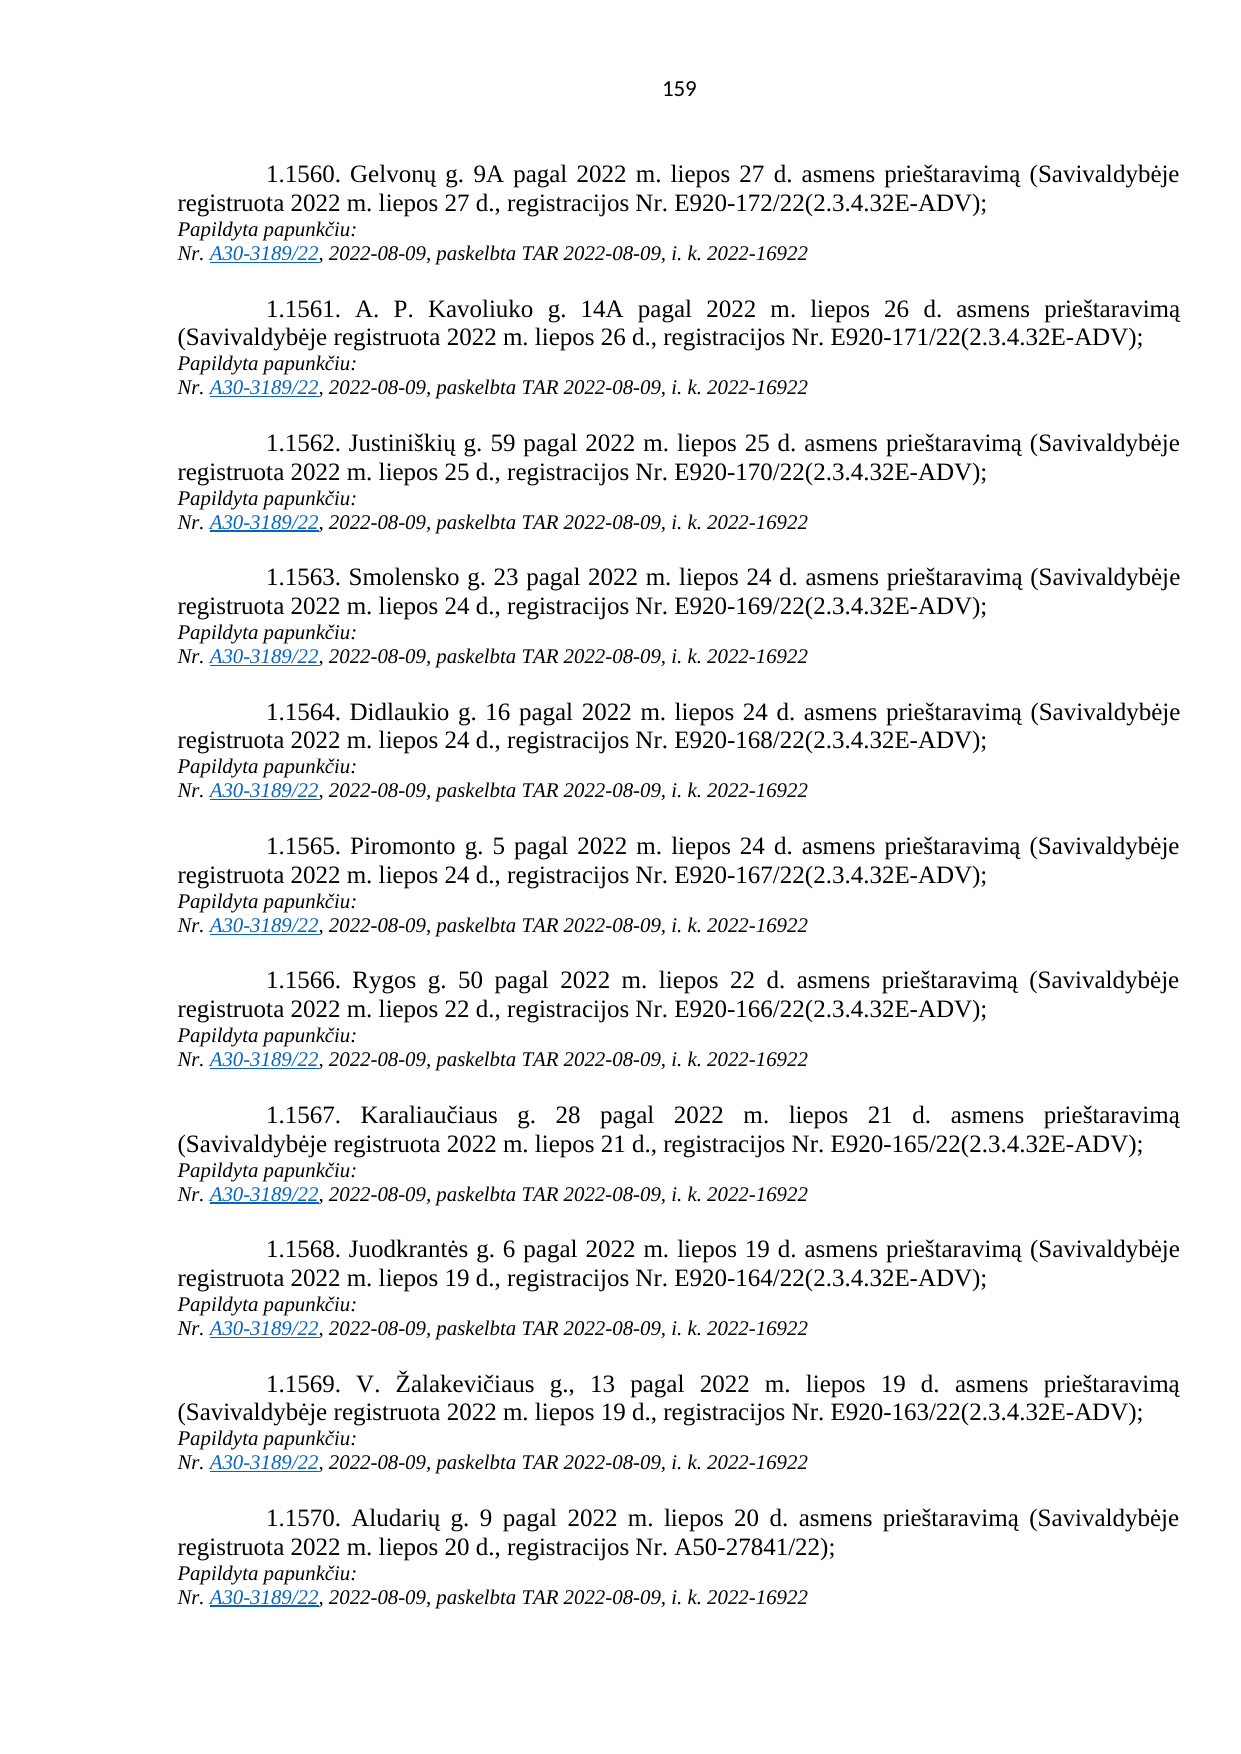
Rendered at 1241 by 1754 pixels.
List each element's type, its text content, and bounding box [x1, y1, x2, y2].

text Nr. A30-3189/22, 2022-08-09, paskelbta TAR 2022-08-09, i. k. 2022-16922 [177, 1316, 1181, 1340]
text Papildyta papunkčiu: [177, 1292, 1181, 1316]
text 1.1564. Didlaukio g. 16 pagal 2022 m. liepos 24 d. asmens prieštaravimą (Savivaldybėje registruota 2022 m. liepos 24 d., registracijos Nr. E920-168/22(2.3.4.32E-ADV); [177, 697, 1181, 754]
text Papildyta papunkčiu: [177, 754, 1181, 778]
text 1.1560. Gelvonų g. 9A pagal 2022 m. liepos 27 d. asmens prieštaravimą (Savivaldybėje registruota 2022 m. liepos 27 d., registracijos Nr. E920-172/22(2.3.4.32E-ADV); [177, 159, 1181, 217]
text Nr. A30-3189/22, 2022-08-09, paskelbta TAR 2022-08-09, i. k. 2022-16922 [177, 241, 1181, 265]
text Papildyta papunkčiu: [177, 217, 1181, 241]
text Papildyta papunkčiu: [177, 889, 1181, 913]
text 1.1569. V. Žalakevičiaus g., 13 pagal 2022 m. liepos 19 d. asmens prieštaravimą (Savivaldybėje registruota 2022 m. liepos 19 d., registracijos Nr. E920-163/22(2.3.4.32E-ADV); [177, 1369, 1181, 1426]
text 1.1570. Aludarių g. 9 pagal 2022 m. liepos 20 d. asmens prieštaravimą (Savivaldybėje registruota 2022 m. liepos 20 d., registracijos Nr. A50-27841/22); [177, 1503, 1181, 1561]
text Nr. A30-3189/22, 2022-08-09, paskelbta TAR 2022-08-09, i. k. 2022-16922 [177, 913, 1181, 937]
text Papildyta papunkčiu: [177, 1426, 1181, 1450]
text Nr. A30-3189/22, 2022-08-09, paskelbta TAR 2022-08-09, i. k. 2022-16922 [177, 778, 1181, 802]
text Nr. A30-3189/22, 2022-08-09, paskelbta TAR 2022-08-09, i. k. 2022-16922 [177, 1182, 1181, 1206]
text 1.1568. Juodkrantės g. 6 pagal 2022 m. liepos 19 d. asmens prieštaravimą (Savivaldybėje registruota 2022 m. liepos 19 d., registracijos Nr. E920-164/22(2.3.4.32E-ADV); [177, 1234, 1181, 1292]
text Papildyta papunkčiu: [177, 486, 1181, 510]
text Nr. A30-3189/22, 2022-08-09, paskelbta TAR 2022-08-09, i. k. 2022-16922 [177, 1585, 1181, 1609]
text 1.1567. Karaliaučiaus g. 28 pagal 2022 m. liepos 21 d. asmens prieštaravimą (Savivaldybėje registruota 2022 m. liepos 21 d., registracijos Nr. E920-165/22(2.3.4.32E-ADV); [177, 1100, 1181, 1157]
text 1.1565. Piromonto g. 5 pagal 2022 m. liepos 24 d. asmens prieštaravimą (Savivaldybėje registruota 2022 m. liepos 24 d., registracijos Nr. E920-167/22(2.3.4.32E-ADV); [177, 831, 1181, 889]
text Papildyta papunkčiu: [177, 620, 1181, 644]
text Papildyta papunkčiu: [177, 1023, 1181, 1047]
text Papildyta papunkčiu: [177, 351, 1181, 375]
text Nr. A30-3189/22, 2022-08-09, paskelbta TAR 2022-08-09, i. k. 2022-16922 [177, 644, 1181, 668]
text 1.1562. Justiniškių g. 59 pagal 2022 m. liepos 25 d. asmens prieštaravimą (Savivaldybėje registruota 2022 m. liepos 25 d., registracijos Nr. E920-170/22(2.3.4.32E-ADV); [177, 428, 1181, 486]
text Papildyta papunkčiu: [177, 1157, 1181, 1182]
text Nr. A30-3189/22, 2022-08-09, paskelbta TAR 2022-08-09, i. k. 2022-16922 [177, 375, 1181, 399]
text 1.1566. Rygos g. 50 pagal 2022 m. liepos 22 d. asmens prieštaravimą (Savivaldybėje registruota 2022 m. liepos 22 d., registracijos Nr. E920-166/22(2.3.4.32E-ADV); [177, 966, 1181, 1023]
text Papildyta papunkčiu: [177, 1561, 1181, 1585]
text Nr. A30-3189/22, 2022-08-09, paskelbta TAR 2022-08-09, i. k. 2022-16922 [177, 510, 1181, 534]
text 1.1563. Smolensko g. 23 pagal 2022 m. liepos 24 d. asmens prieštaravimą (Savivaldybėje registruota 2022 m. liepos 24 d., registracijos Nr. E920-169/22(2.3.4.32E-ADV); [177, 562, 1181, 620]
text 1.1561. A. P. Kavoliuko g. 14A pagal 2022 m. liepos 26 d. asmens prieštaravimą (Savivaldybėje registruota 2022 m. liepos 26 d., registracijos Nr. E920-171/22(2.3.4.32E-ADV); [177, 294, 1181, 351]
text Nr. A30-3189/22, 2022-08-09, paskelbta TAR 2022-08-09, i. k. 2022-16922 [177, 1450, 1181, 1474]
text Nr. A30-3189/22, 2022-08-09, paskelbta TAR 2022-08-09, i. k. 2022-16922 [177, 1047, 1181, 1071]
